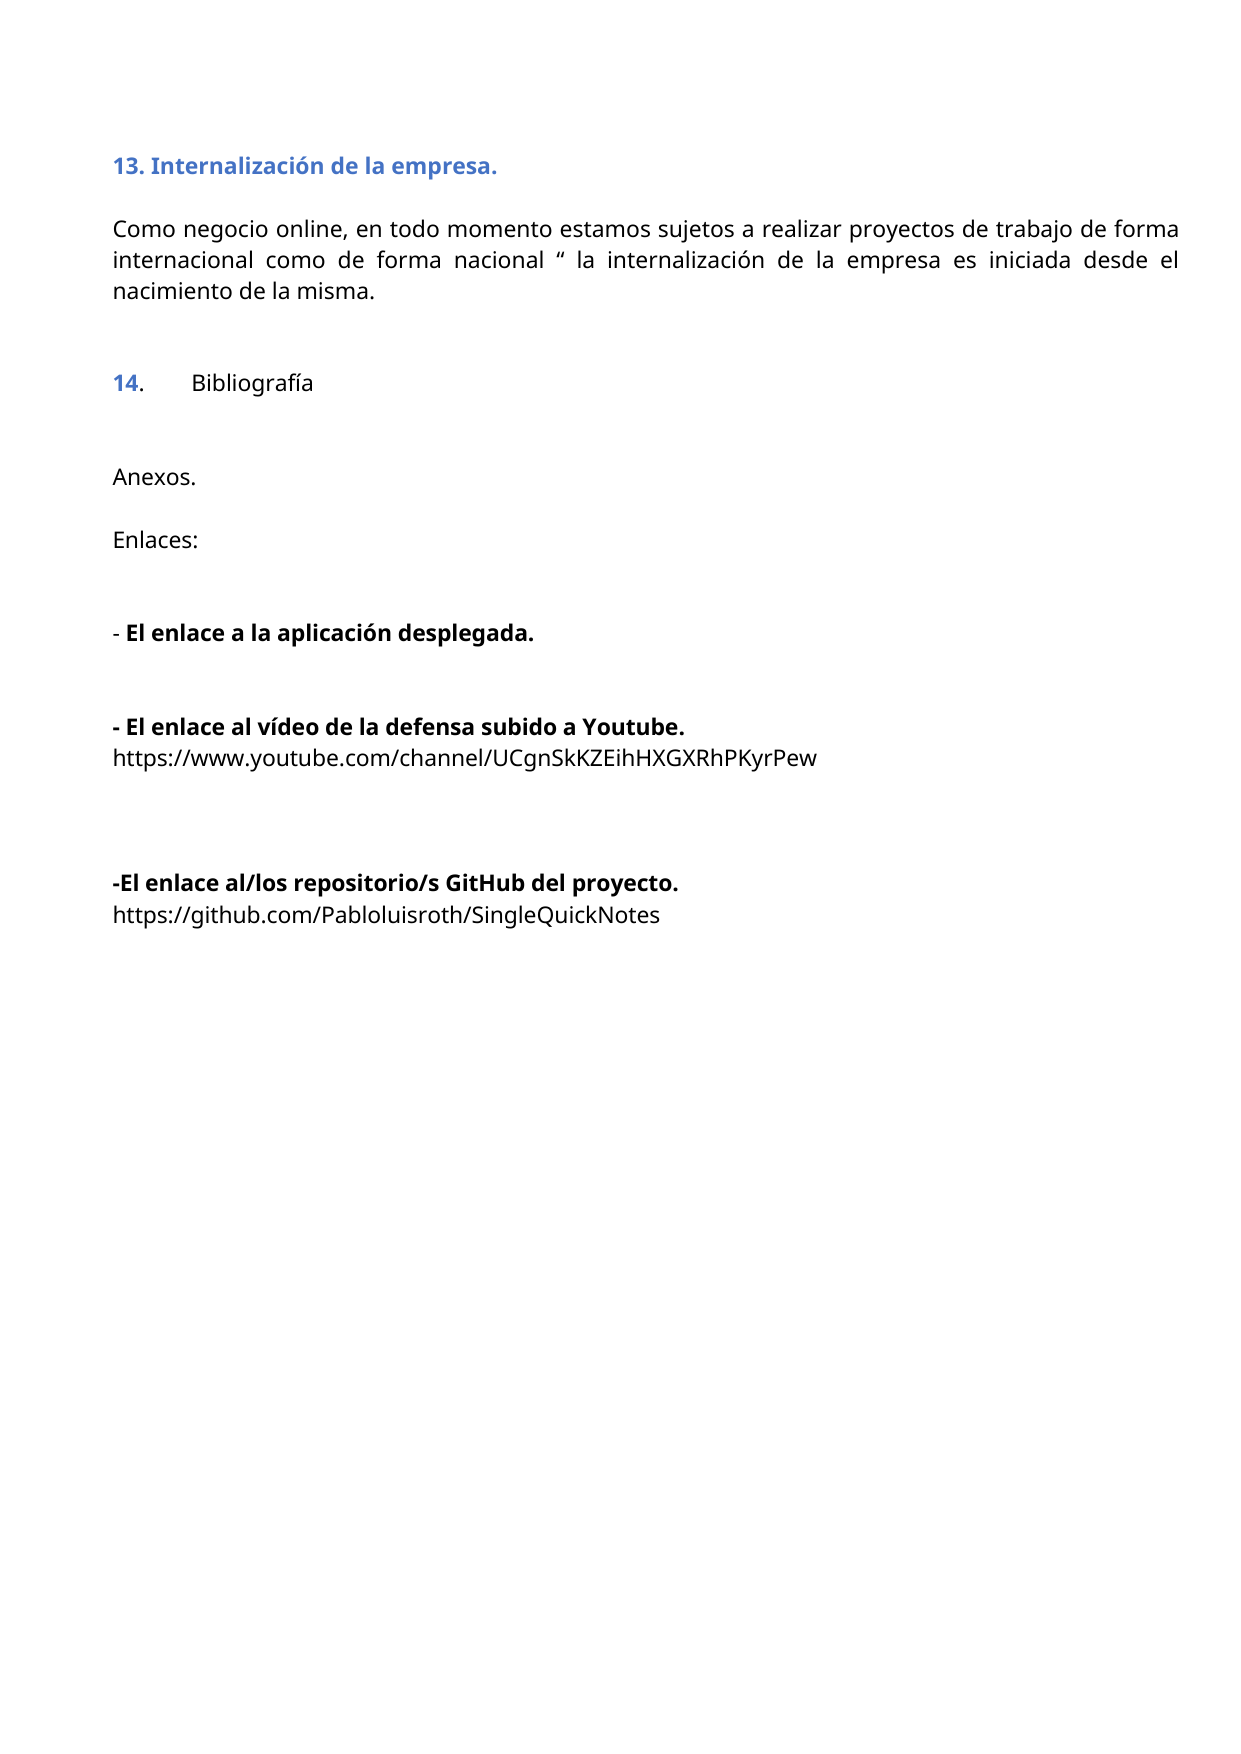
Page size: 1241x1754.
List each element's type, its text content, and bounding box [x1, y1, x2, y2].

text 13. Internalización de la empresa. [112, 150, 1181, 181]
text - El enlace al vídeo de la defensa subido a Youtube. [112, 711, 1181, 742]
text -El enlace al/los repositorio/s GitHub del proyecto. [112, 867, 1181, 898]
text Enlaces: [112, 523, 1181, 555]
text https://www.youtube.com/channel/UCgnSkKZEihHXGXRhPKyrPew [112, 742, 1181, 773]
text 14. Bibliografía [112, 367, 1181, 398]
text Anexos. [112, 461, 1181, 492]
text - El enlace a la aplicación desplegada. [112, 617, 1181, 648]
text Como negocio online, en todo momento estamos sujetos a realizar proyectos de trabajo de forma internacional como de forma nacional “ la internalización de la empresa es iniciada desde el nacimiento de la misma. [112, 212, 1181, 306]
text https://github.com/Pabloluisroth/SingleQuickNotes [112, 898, 1181, 930]
